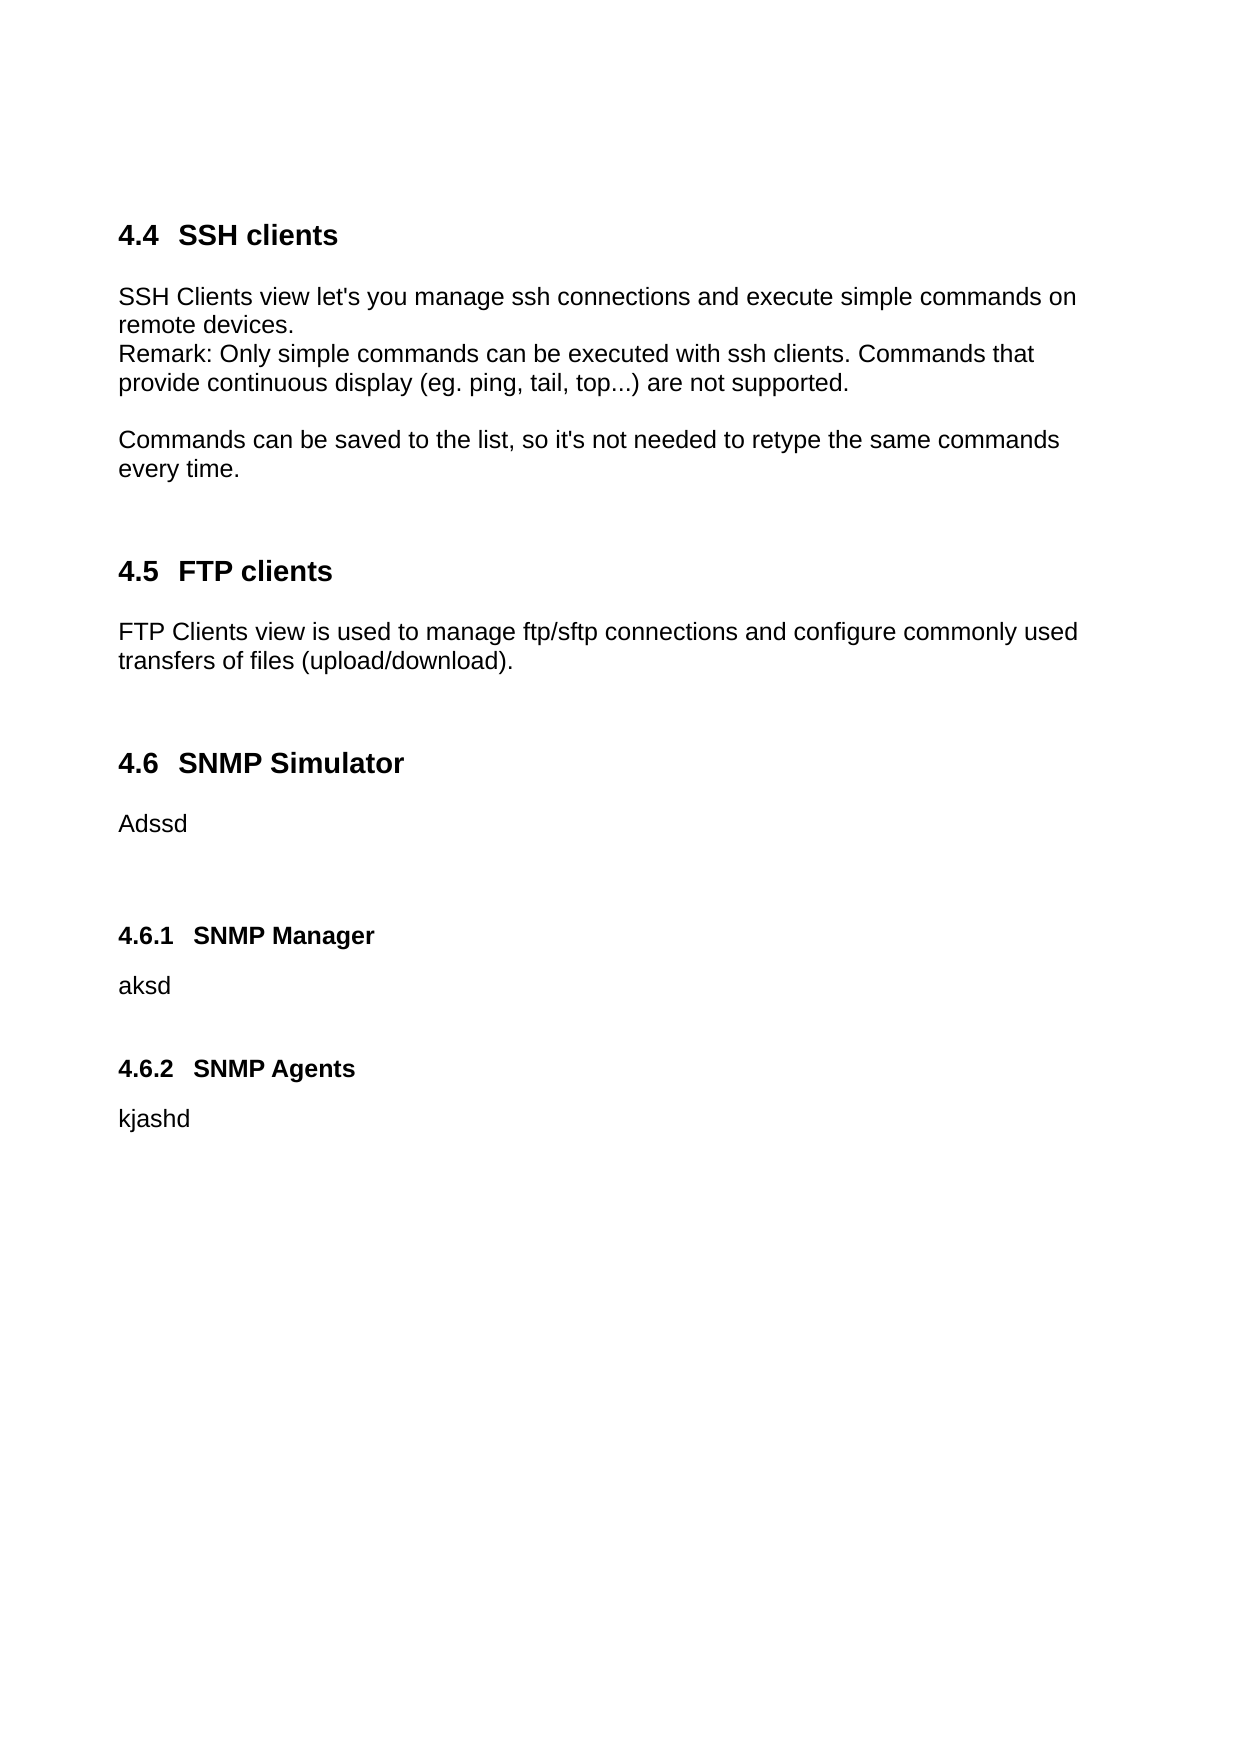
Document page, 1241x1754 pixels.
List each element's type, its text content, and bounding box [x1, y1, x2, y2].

text Commands can be saved to the list, so it's not needed to retype the same commands every time. [118, 425, 1122, 483]
text SSH Clients view let's you manage ssh connections and execute simple commands on remote devices. [118, 281, 1122, 339]
text aksd [118, 971, 1122, 1000]
subtitle SSH clients [118, 218, 1122, 251]
subtitle SNMP Manager [118, 921, 1122, 950]
text FTP Clients view is used to manage ftp/sftp connections and configure commonly used transfers of files (upload/download). [118, 617, 1122, 675]
subtitle SNMP Simulator [118, 746, 1122, 779]
subtitle SNMP Agents [118, 1054, 1122, 1083]
text kjashd [118, 1104, 1122, 1132]
text Adssd [118, 809, 1122, 838]
text Remark: Only simple commands can be executed with ssh clients. Commands that provide continuous display (eg. ping, tail, top...) are not supported. [118, 339, 1122, 396]
subtitle FTP clients [118, 554, 1122, 587]
